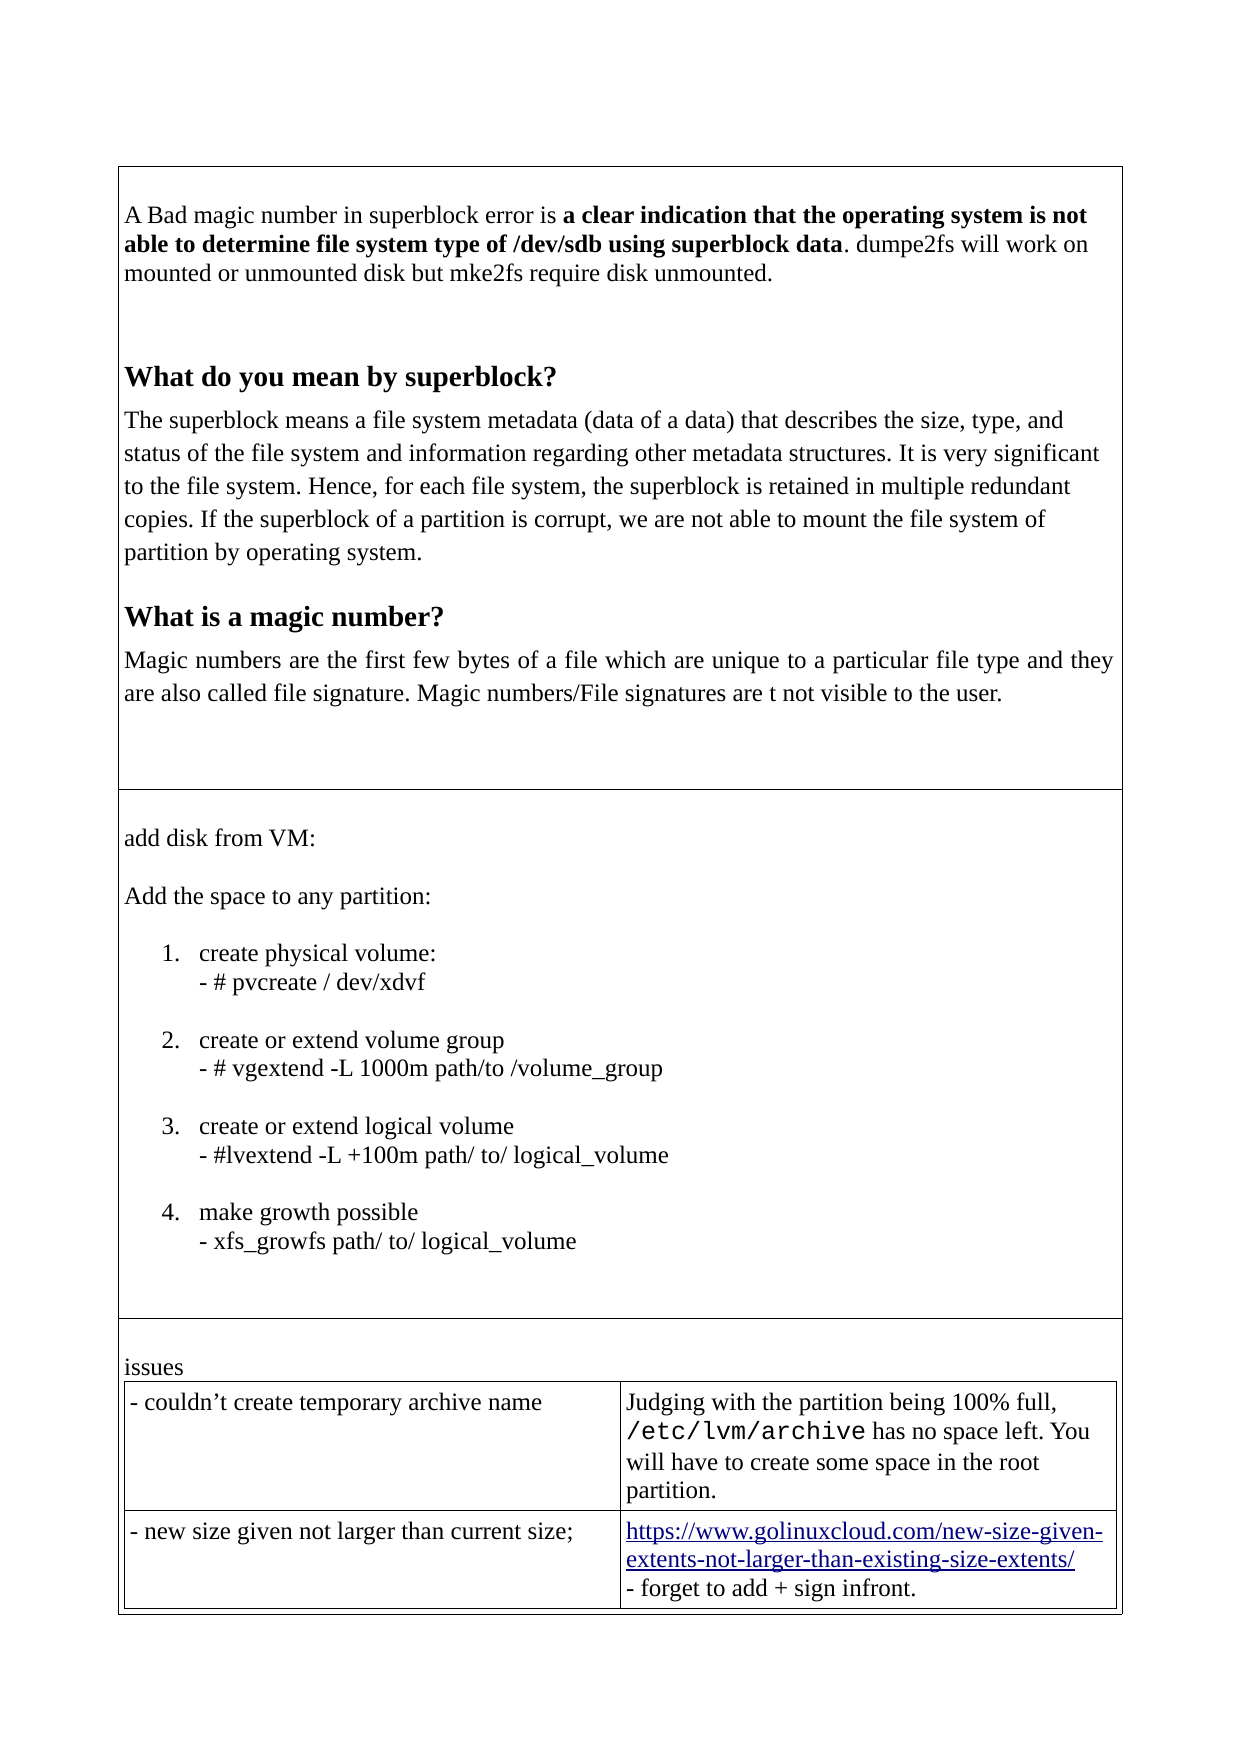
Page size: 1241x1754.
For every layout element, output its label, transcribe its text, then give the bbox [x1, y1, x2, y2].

table_header A Bad magic number in superblock error is a clear indication that the operating system is not able to determine file system type of /dev/sdb using superblock data. dumpe2fs will work on mounted or unmounted disk but mke2fs require disk unmounted. What do you mean by superblock? The superblock means a file system metadata (data of a data) that describes the size, type, and status of the file system and information regarding other metadata structures. It is very significant to the file system. Hence, for each file system, the superblock is retained in multiple redundant copies. If the superblock of a partition is corrupt, we are not able to mount the file system of partition by operating system. What is a magic number? Magic numbers are the first few bytes of a file which are unique to a particular file type and they are also called file signature. Magic numbers/File signatures are t not visible to the user. [119, 167, 1122, 789]
table_header Judging with the partition being 100% full, /etc/lvm/archive has no space left. You will have to create some space in the root partition. [621, 1382, 1116, 1510]
table_cell - new size given not larger than current size; [125, 1511, 620, 1608]
table_cell add disk from VM: Add the space to any partition: create physical volume: - # pvcreate / dev/xdvf create or extend volume group - # vgextend -L 1000m path/to /volume_group create or extend logical volume - #lvextend -L +100m path/ to/ logical_volume make growth possible - xfs_growfs path/ to/ logical_volume [119, 790, 1122, 1318]
table_cell https://www.golinuxcloud.com/new-size-given-extents-not-larger-than-existing-size-extents/ - forget to add + sign infront. [621, 1511, 1116, 1608]
table_header - couldn’t create temporary archive name [125, 1382, 620, 1510]
table_cell issues [119, 1319, 1122, 1613]
